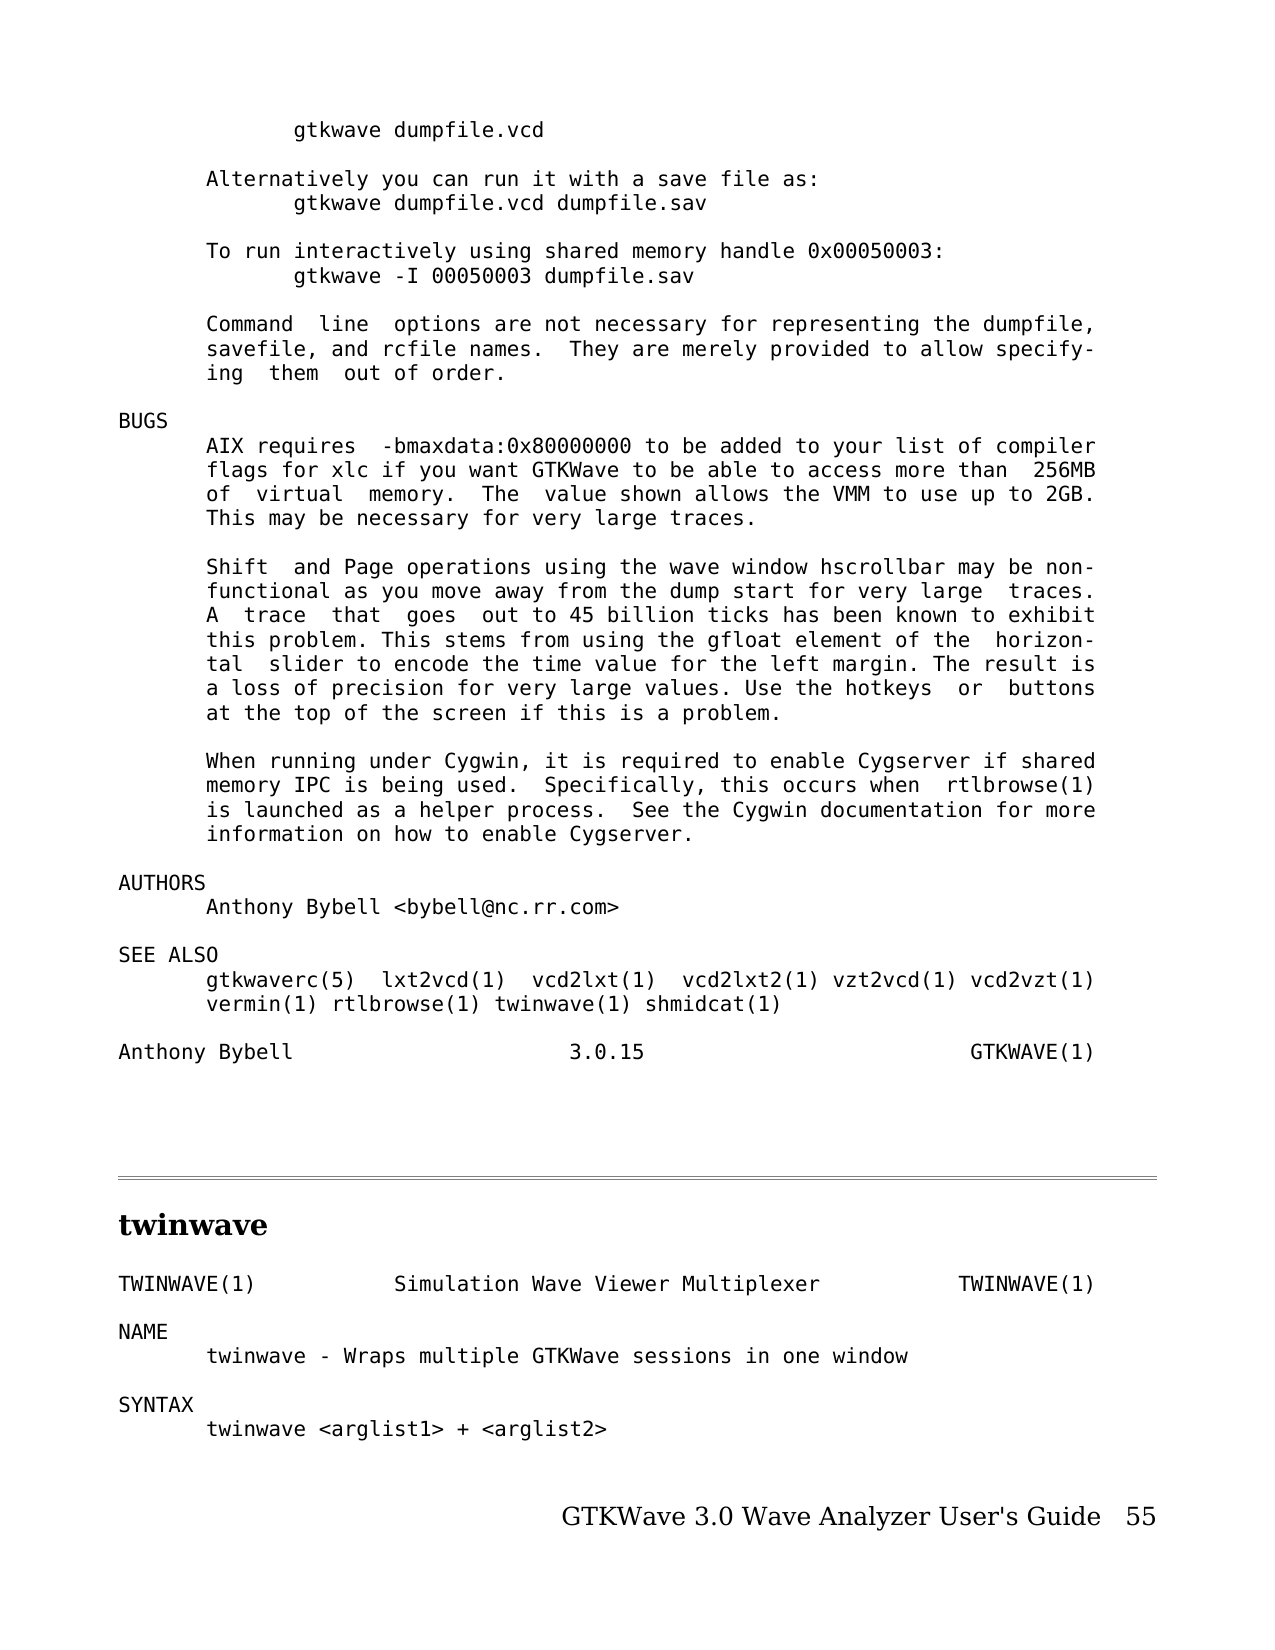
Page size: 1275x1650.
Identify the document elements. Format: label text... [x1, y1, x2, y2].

text a loss of precision for very large values. Use the hotkeys or buttons [118, 676, 1157, 701]
text ing them out of order. [118, 361, 1157, 385]
text AUTHORS [118, 871, 1157, 895]
text SYNTAX [118, 1393, 1157, 1417]
text AIX requires -bmaxdata:0x80000000 to be added to your list of compiler [118, 434, 1157, 458]
text memory IPC is being used. Specifically, this occurs when rtlbrowse(1) [118, 773, 1157, 798]
text twinwave [118, 1208, 1157, 1242]
text Anthony Bybell <bybell@nc.rr.com> [118, 895, 1157, 919]
text this problem. This stems from using the gfloat element of the horizon- [118, 628, 1157, 652]
text twinwave <arglist1> + <arglist2> [118, 1417, 1157, 1441]
text tal slider to encode the time value for the left margin. The result is [118, 652, 1157, 676]
text gtkwave dumpfile.vcd dumpfile.sav [118, 191, 1157, 215]
text at the top of the screen if this is a problem. [118, 701, 1157, 725]
text BUGS [118, 409, 1157, 434]
text SEE ALSO [118, 943, 1157, 968]
text functional as you move away from the dump start for very large traces. [118, 579, 1157, 603]
text is launched as a helper process. See the Cygwin documentation for more [118, 798, 1157, 822]
text When running under Cygwin, it is required to enable Cygserver if shared [118, 749, 1157, 773]
text gtkwave dumpfile.vcd [118, 118, 1157, 142]
text information on how to enable Cygserver. [118, 822, 1157, 846]
text of virtual memory. The value shown allows the VMM to use up to 2GB. [118, 482, 1157, 506]
text A trace that goes out to 45 billion ticks has been known to exhibit [118, 603, 1157, 628]
text This may be necessary for very large traces. [118, 506, 1157, 531]
text gtkwave -I 00050003 dumpfile.sav [118, 264, 1157, 288]
text NAME [118, 1320, 1157, 1344]
text Alternatively you can run it with a save file as: [118, 167, 1157, 191]
text Anthony Bybell 3.0.15 GTKWAVE(1) [118, 1040, 1157, 1065]
text twinwave - Wraps multiple GTKWave sessions in one window [118, 1344, 1157, 1369]
text gtkwaverc(5) lxt2vcd(1) vcd2lxt(1) vcd2lxt2(1) vzt2vcd(1) vcd2vzt(1) [118, 968, 1157, 992]
text Shift and Page operations using the wave window hscrollbar may be non- [118, 555, 1157, 579]
text TWINWAVE(1) Simulation Wave Viewer Multiplexer TWINWAVE(1) [118, 1272, 1157, 1296]
text To run interactively using shared memory handle 0x00050003: [118, 239, 1157, 264]
text Command line options are not necessary for representing the dumpfile, [118, 312, 1157, 337]
text vermin(1) rtlbrowse(1) twinwave(1) shmidcat(1) [118, 992, 1157, 1016]
text flags for xlc if you want GTKWave to be able to access more than 256MB [118, 458, 1157, 482]
text savefile, and rcfile names. They are merely provided to allow specify- [118, 337, 1157, 361]
